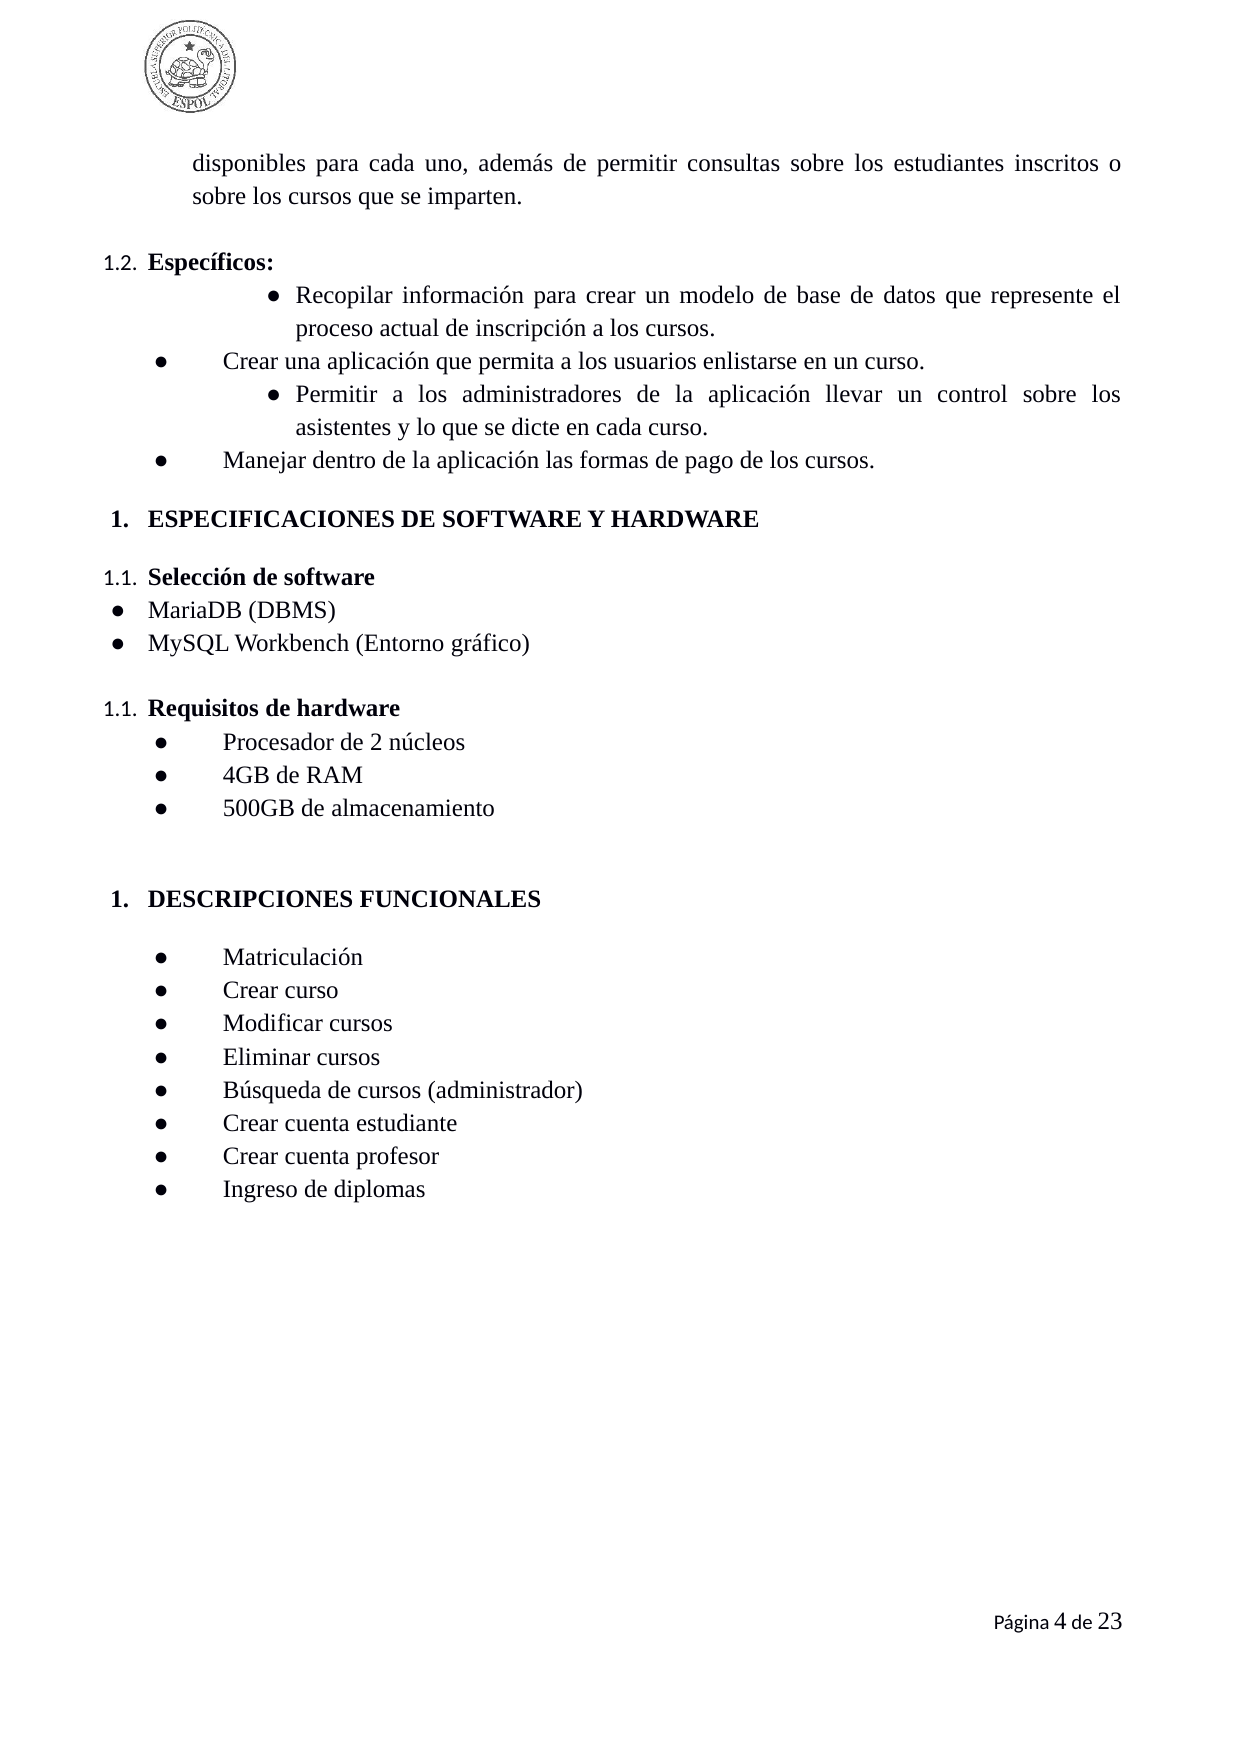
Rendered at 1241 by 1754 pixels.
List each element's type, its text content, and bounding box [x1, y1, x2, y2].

list MariaDB (DBMS) [110, 595, 1122, 624]
list Crear una aplicación que permita a los usuarios enlistarse en un curso. [148, 346, 1122, 375]
picture [142, 19, 238, 114]
list Matriculación [148, 942, 1122, 971]
list Selección de software [103, 562, 1122, 591]
list Recopilar información para crear un modelo de base de datos que represente el proceso actual de inscripción a los cursos. [266, 280, 1122, 342]
list MySQL Workbench (Entorno gráfico) [110, 628, 1122, 657]
list Crear cuenta estudiante [148, 1108, 1122, 1137]
list Específicos: [103, 247, 1122, 276]
list Ingreso de diplomas [148, 1174, 1122, 1203]
list 500GB de almacenamiento [148, 793, 1122, 822]
list Requisitos de hardware [103, 693, 1122, 722]
list Crear cuenta profesor [148, 1141, 1122, 1170]
list Procesador de 2 núcleos [148, 727, 1122, 756]
list 4GB de RAM [148, 760, 1122, 789]
list ESPECIFICACIONES DE SOFTWARE Y HARDWARE [110, 504, 1122, 532]
list DESCRIPCIONES FUNCIONALES [110, 884, 1122, 913]
list Eliminar cursos [148, 1042, 1122, 1070]
list Modificar cursos [148, 1008, 1122, 1037]
list Permitir a los administradores de la aplicación llevar un control sobre los asistentes y lo que se dicte en cada curso. [266, 379, 1122, 441]
list Manejar dentro de la aplicación las formas de pago de los cursos. [148, 446, 1122, 474]
list Crear curso [148, 975, 1122, 1004]
text disponibles para cada uno, además de permitir consultas sobre los estudiantes inscritos o sobre los cursos que se imparten. [192, 148, 1122, 209]
list Búsqueda de cursos (administrador) [148, 1075, 1122, 1103]
